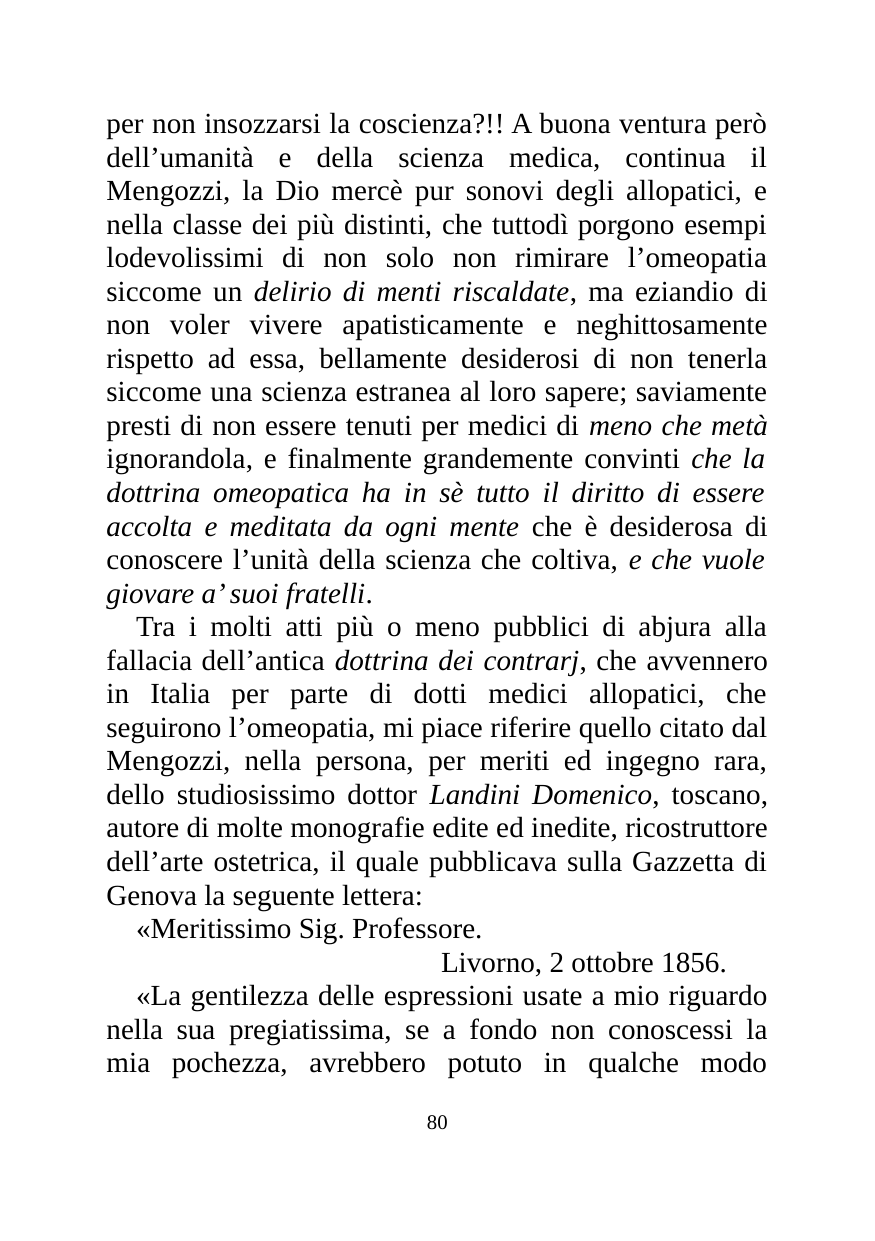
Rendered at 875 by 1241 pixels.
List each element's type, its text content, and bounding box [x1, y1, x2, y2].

text «Meritissimo Sig. Professore. [106, 911, 768, 945]
text Tra i molti atti più o meno pubblici di abjura alla fallacia dell’antica dottrina dei contrarj, che avvennero in Italia per parte di dotti medici allopatici, che seguirono l’omeopatia, mi piace riferire quello citato dal Mengozzi, nella persona, per meriti ed ingegno rara, dello studiosissimo dottor Landini Domenico, toscano, autore di molte monografie edite ed inedite, ricostruttore dell’arte ostetrica, il quale pubblicava sulla Gazzetta di Genova la seguente lettera: [106, 609, 768, 911]
text Livorno, 2 ottobre 1856. [106, 945, 727, 978]
text «La gentilezza delle espressioni usate a mio riguardo nella sua pregiatissima, se a fondo non conoscessi la mia pochezza, avrebbero potuto in qualche modo [106, 978, 768, 1079]
text per non insozzarsi la coscienza?!! A buona ventura però dell’umanità e della scienza medica, continua il Mengozzi, la Dio mercè pur sonovi degli allopatici, e nella classe dei più distinti, che tuttodì porgono esempi lodevolissimi di non solo non rimirare l’omeopatia siccome un delirio di menti riscaldate, ma eziandio di non voler vivere apatisticamente e neghittosamente rispetto ad essa, bellamente desiderosi di non tenerla siccome una scienza estranea al loro sapere; saviamente presti di non essere tenuti per medici di meno che metà ignorandola, e finalmente grandemente convinti che la dottrina omeopatica ha in sè tutto il diritto di essere accolta e meditata da ogni mente che è desiderosa di conoscere l’unità della scienza che coltiva, e che vuole giovare a’ suoi fratelli. [106, 106, 768, 609]
